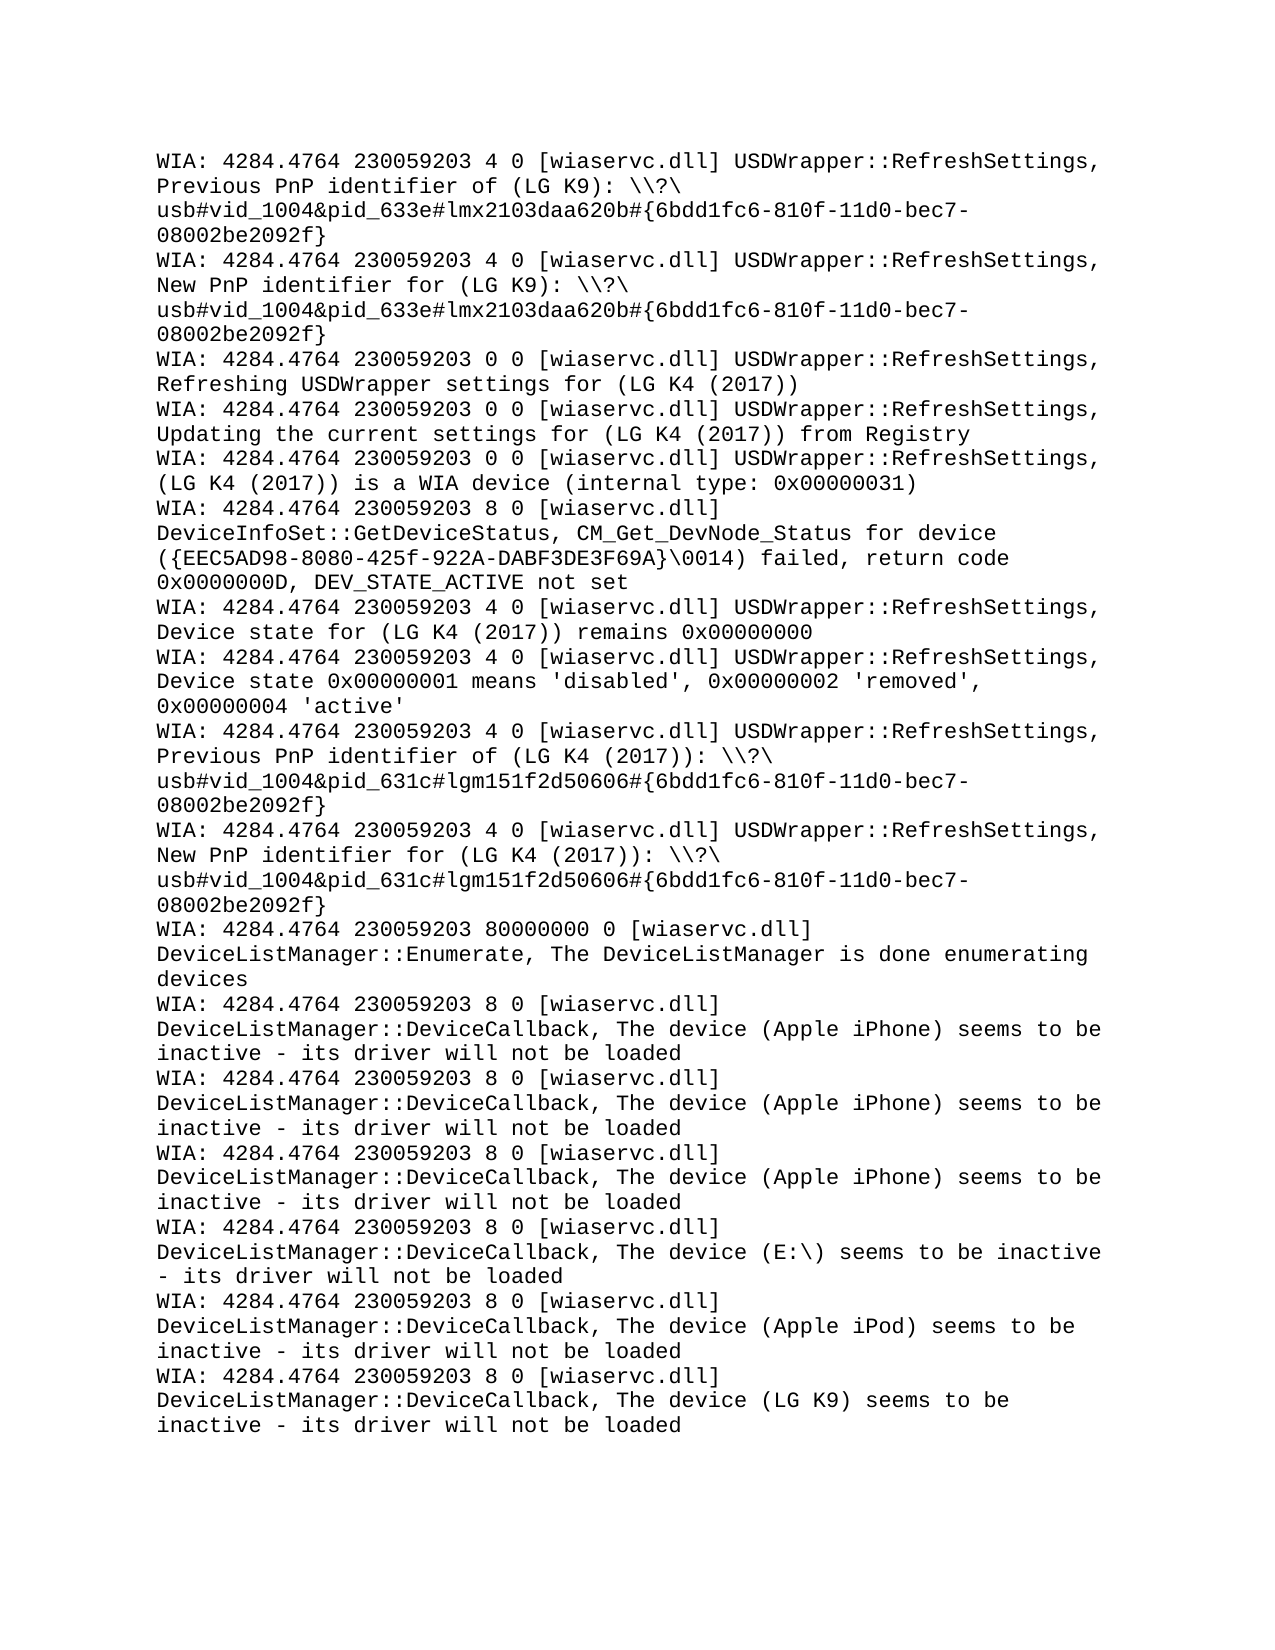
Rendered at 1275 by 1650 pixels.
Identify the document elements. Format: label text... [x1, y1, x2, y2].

text WIA: 4284.4764 230059203 80000000 0 [wiaservc.dll] DeviceListManager::Enumerate, The DeviceListManager is done enumerating devices [156, 918, 1118, 993]
text WIA: 4284.4764 230059203 4 0 [wiaservc.dll] USDWrapper::RefreshSettings, Previous PnP identifier of (LG K9): \\?\usb#vid_1004&pid_633e#lmx2103daa620b#{6bdd1fc6-810f-11d0-bec7-08002be2092f} [156, 150, 1118, 249]
text WIA: 4284.4764 230059203 4 0 [wiaservc.dll] USDWrapper::RefreshSettings, Previous PnP identifier of (LG K4 (2017)): \\?\usb#vid_1004&pid_631c#lgm151f2d50606#{6bdd1fc6-810f-11d0-bec7-08002be2092f} [156, 720, 1118, 819]
text WIA: 4284.4764 230059203 4 0 [wiaservc.dll] USDWrapper::RefreshSettings, Device state for (LG K4 (2017)) remains 0x00000000 [156, 596, 1118, 646]
text WIA: 4284.4764 230059203 8 0 [wiaservc.dll] DeviceListManager::DeviceCallback, The device (Apple iPhone) seems to be inactive - its driver will not be loaded [156, 993, 1118, 1067]
text WIA: 4284.4764 230059203 4 0 [wiaservc.dll] USDWrapper::RefreshSettings, New PnP identifier for (LG K4 (2017)): \\?\usb#vid_1004&pid_631c#lgm151f2d50606#{6bdd1fc6-810f-11d0-bec7-08002be2092f} [156, 819, 1118, 918]
text WIA: 4284.4764 230059203 4 0 [wiaservc.dll] USDWrapper::RefreshSettings, Device state 0x00000001 means 'disabled', 0x00000002 'removed', 0x00000004 'active' [156, 646, 1118, 720]
text WIA: 4284.4764 230059203 8 0 [wiaservc.dll] DeviceListManager::DeviceCallback, The device (LG K9) seems to be inactive - its driver will not be loaded [156, 1365, 1118, 1439]
text WIA: 4284.4764 230059203 8 0 [wiaservc.dll] DeviceListManager::DeviceCallback, The device (Apple iPhone) seems to be inactive - its driver will not be loaded [156, 1142, 1118, 1216]
text WIA: 4284.4764 230059203 0 0 [wiaservc.dll] USDWrapper::RefreshSettings, Updating the current settings for (LG K4 (2017)) from Registry [156, 398, 1118, 447]
text WIA: 4284.4764 230059203 8 0 [wiaservc.dll] DeviceListManager::DeviceCallback, The device (Apple iPod) seems to be inactive - its driver will not be loaded [156, 1290, 1118, 1365]
text WIA: 4284.4764 230059203 8 0 [wiaservc.dll] DeviceInfoSet::GetDeviceStatus, CM_Get_DevNode_Status for device ({EEC5AD98-8080-425f-922A-DABF3DE3F69A}\0014) failed, return code 0x0000000D, DEV_STATE_ACTIVE not set [156, 497, 1118, 596]
text WIA: 4284.4764 230059203 0 0 [wiaservc.dll] USDWrapper::RefreshSettings, Refreshing USDWrapper settings for (LG K4 (2017)) [156, 348, 1118, 398]
text WIA: 4284.4764 230059203 8 0 [wiaservc.dll] DeviceListManager::DeviceCallback, The device (E:\) seems to be inactive - its driver will not be loaded [156, 1216, 1118, 1290]
text WIA: 4284.4764 230059203 8 0 [wiaservc.dll] DeviceListManager::DeviceCallback, The device (Apple iPhone) seems to be inactive - its driver will not be loaded [156, 1067, 1118, 1142]
text WIA: 4284.4764 230059203 4 0 [wiaservc.dll] USDWrapper::RefreshSettings, New PnP identifier for (LG K9): \\?\usb#vid_1004&pid_633e#lmx2103daa620b#{6bdd1fc6-810f-11d0-bec7-08002be2092f} [156, 249, 1118, 348]
text WIA: 4284.4764 230059203 0 0 [wiaservc.dll] USDWrapper::RefreshSettings, (LG K4 (2017)) is a WIA device (internal type: 0x00000031) [156, 447, 1118, 497]
